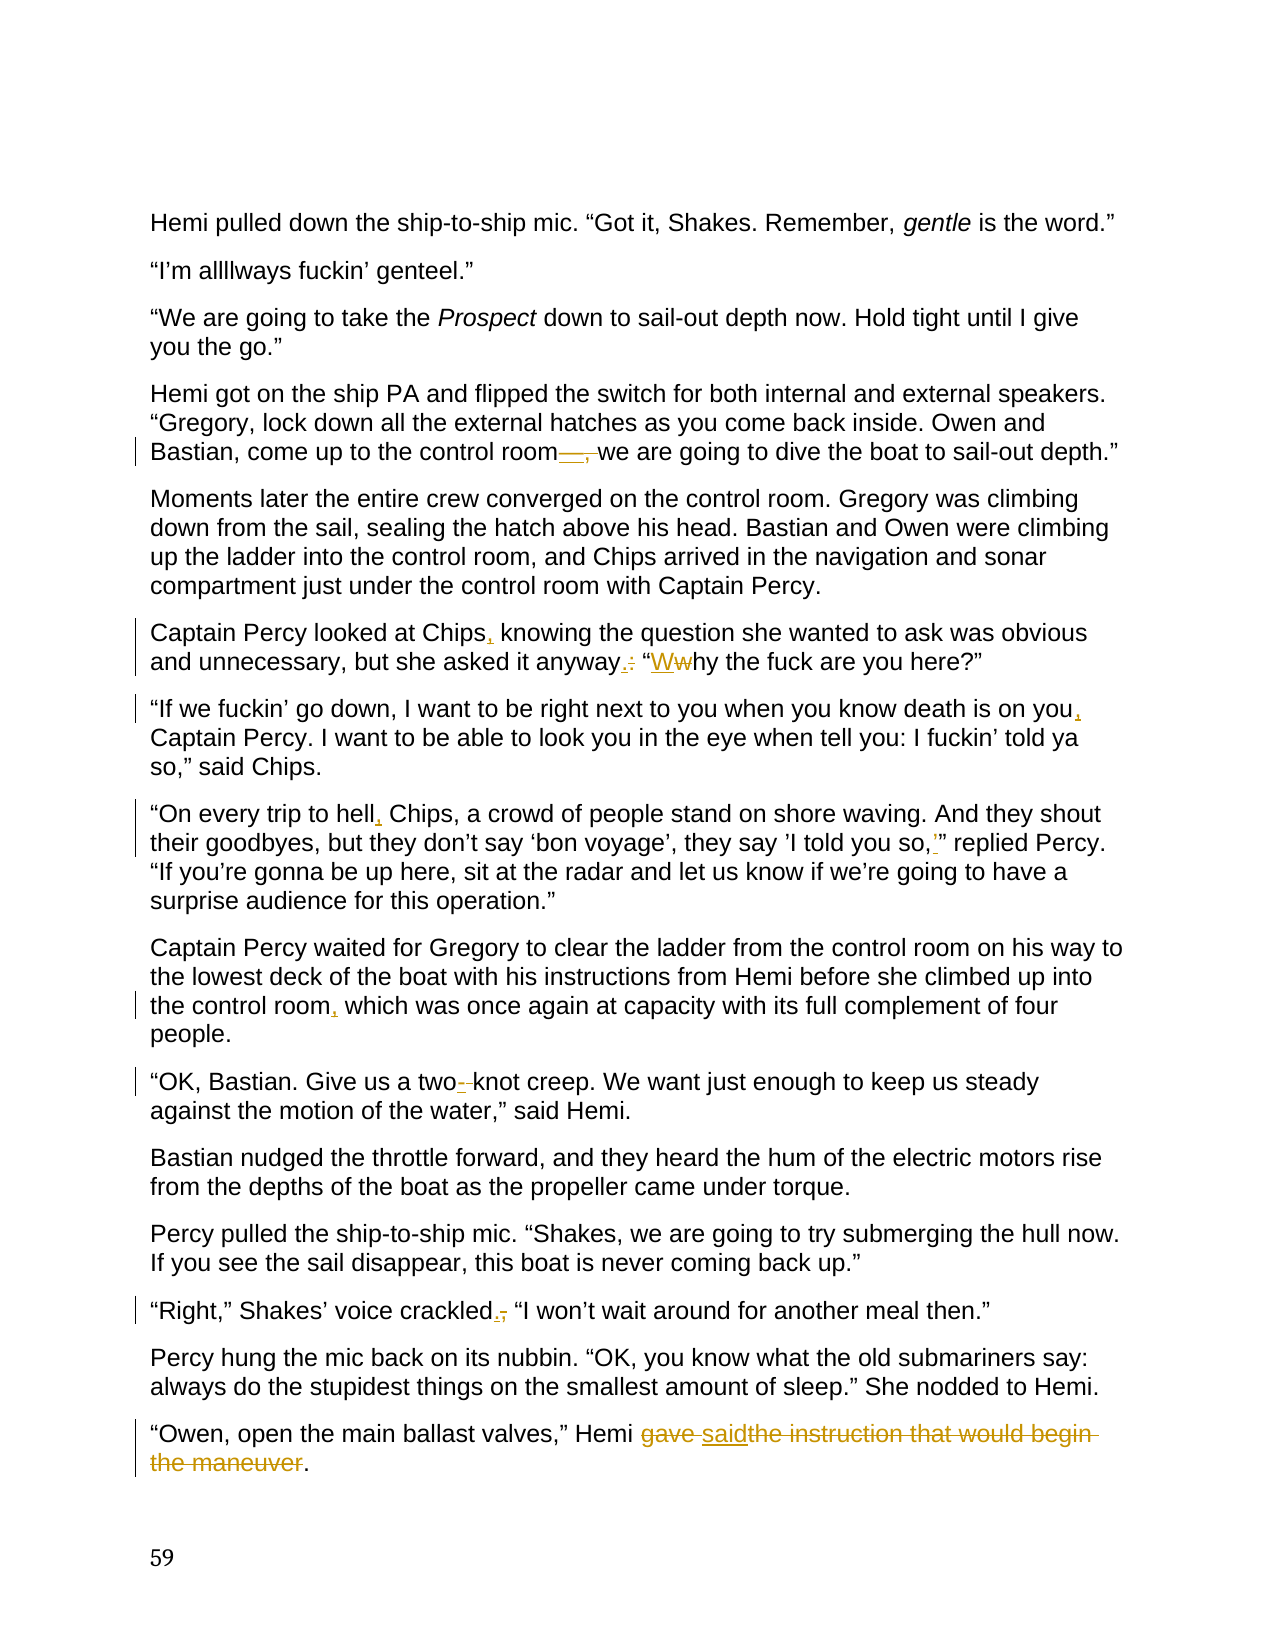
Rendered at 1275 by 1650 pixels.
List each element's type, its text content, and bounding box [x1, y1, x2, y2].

text Bastian nudged the throttle forward, and they heard the hum of the electric motors rise from the depths of the boat as the propeller came under torque. [150, 1143, 1125, 1201]
text Hemi pulled down the ship-to-ship mic. “Got it, Shakes. Remember, gentle is the word.” [150, 208, 1125, 237]
text “On every trip to hell, Chips, a crowd of people stand on shore waving. And they shout their goodbyes, but they don’t say ‘bon voyage’, they say ’I told you so,’” replied Percy. “If you’re gonna be up here, sit at the radar and let us know if we’re going to have a surprise audience for this operation.” [150, 799, 1125, 914]
text Hemi got on the ship PA and flipped the switch for both internal and external speakers. “Gregory, lock down all the external hatches as you come back inside. Owen and Bastian, come up to the control room—we are going to dive the boat to sail-out depth.” [150, 379, 1125, 466]
text “OK, Bastian. Give us a two-knot creep. We want just enough to keep us steady against the motion of the water,” said Hemi. [150, 1067, 1125, 1124]
text Captain Percy looked at Chips, knowing the question she wanted to ask was obvious and unnecessary, but she asked it anyway. “Why the fuck are you here?” [150, 618, 1125, 676]
text “If we fuckin’ go down, I want to be right next to you when you know death is on you, Captain Percy. I want to be able to look you in the eye when tell you: I fuckin’ told ya so,” said Chips. [150, 694, 1125, 781]
text “We are going to take the Prospect down to sail-out depth now. Hold tight until I give you the go.” [150, 303, 1125, 361]
text “I’m allllways fuckin’ genteel.” [150, 256, 1125, 284]
text “Right,” Shakes’ voice crackled. “I won’t wait around for another meal then.” [150, 1296, 1125, 1324]
text Captain Percy waited for Gregory to clear the ladder from the control room on his way to the lowest deck of the boat with his instructions from Hemi before she climbed up into the control room, which was once again at capacity with its full complement of four people. [150, 933, 1125, 1048]
text Percy pulled the ship-to-ship mic. “Shakes, we are going to try submerging the hull now. If you see the sail disappear, this boat is never coming back up.” [150, 1219, 1125, 1277]
text Percy hung the mic back on its nubbin. “OK, you know what the old submariners say: always do the stupidest things on the smallest amount of sleep.” She nodded to Hemi. [150, 1343, 1125, 1401]
text Moments later the entire crew converged on the control room. Gregory was climbing down from the sail, sealing the hatch above his head. Bastian and Owen were climbing up the ladder into the control room, and Chips arrived in the navigation and sonar compartment just under the control room with Captain Percy. [150, 484, 1125, 599]
text “Owen, open the main ballast valves,” Hemi said. [150, 1419, 1125, 1477]
